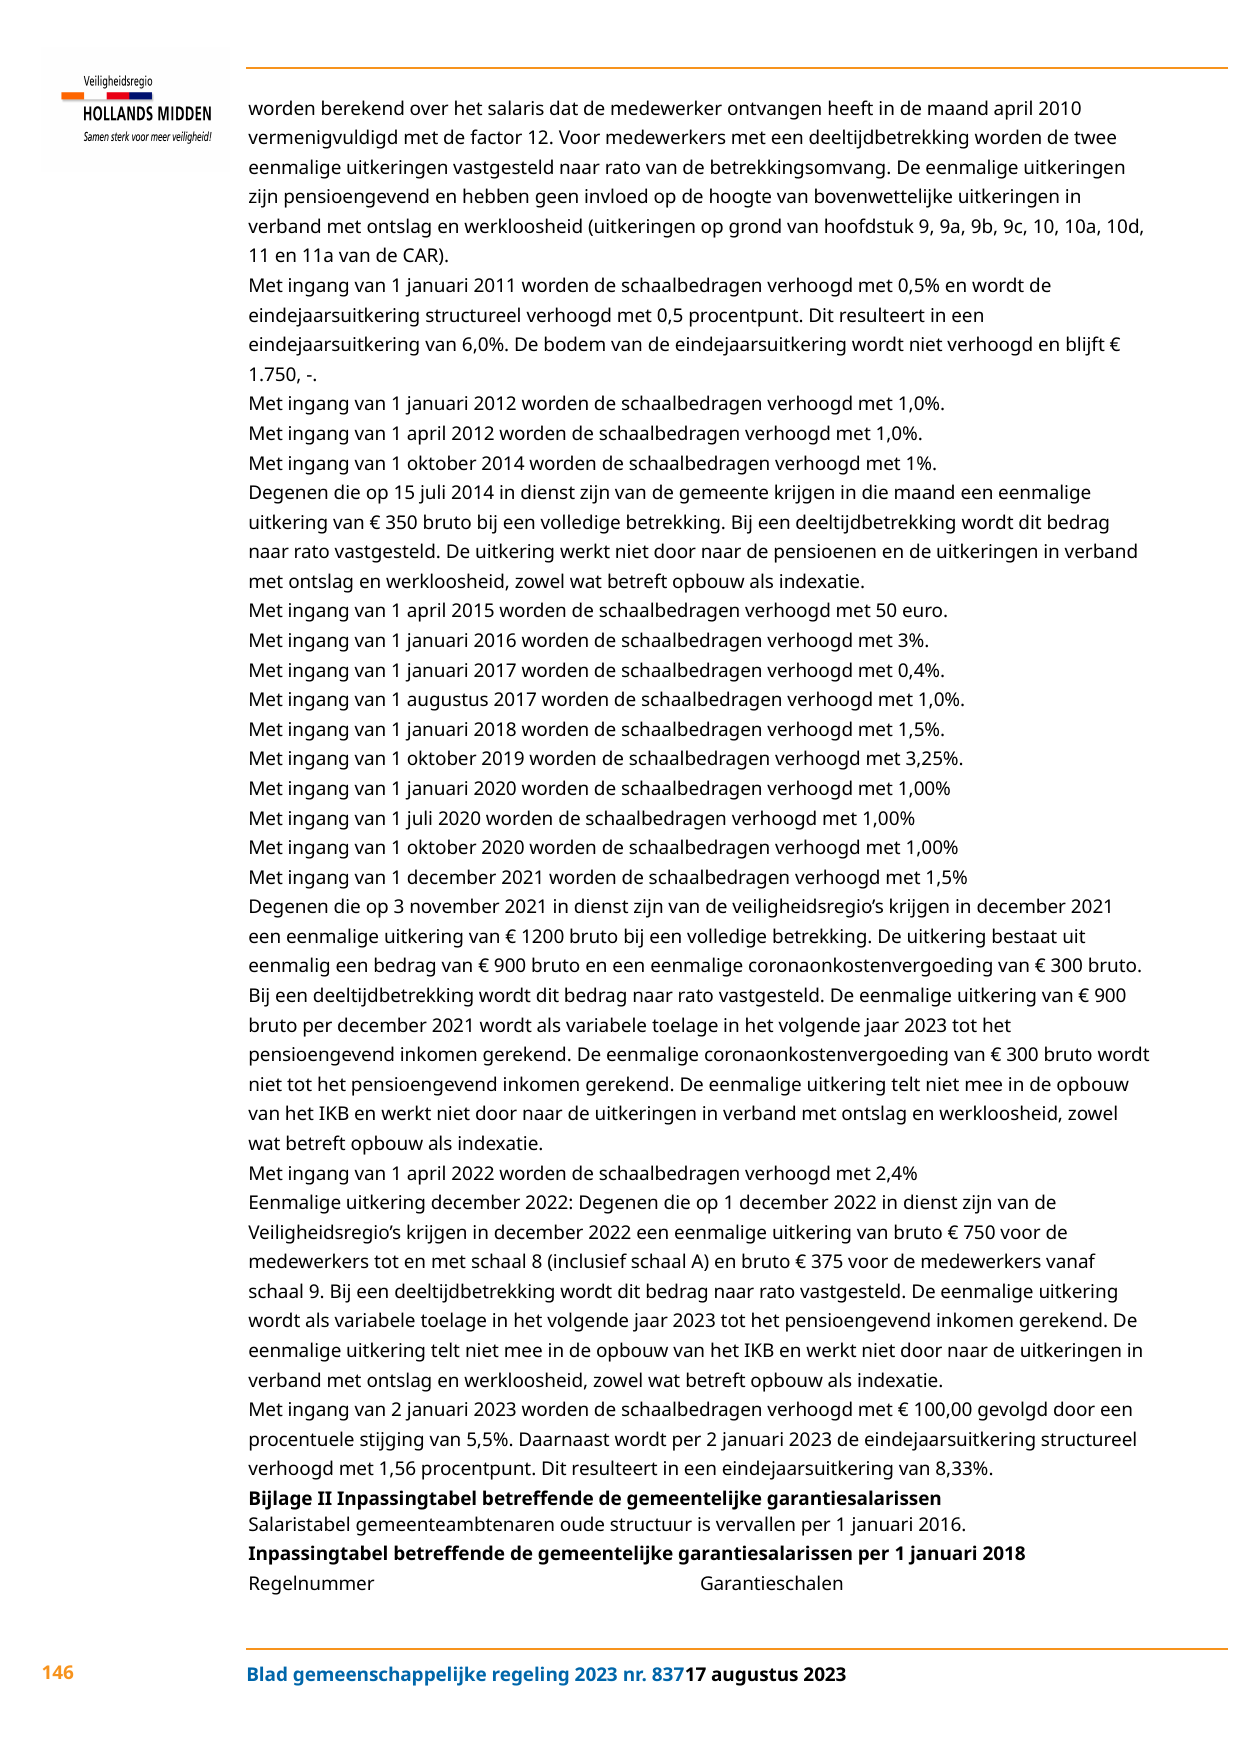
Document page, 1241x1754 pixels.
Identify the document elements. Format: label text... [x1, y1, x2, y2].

text worden berekend over het salaris dat de medewerker ontvangen heeft in de maand april 2010 vermenigvuldigd met de factor 12. Voor medewerkers met een deeltijdbetrekking worden de twee eenmalige uitkeringen vastgesteld naar rato van de betrekkingsomvang. De eenmalige uitkeringen zijn pensioengevend en hebben geen invloed op de hoogte van bovenwettelijke uitkeringen in verband met ontslag en werkloosheid (uitkeringen op grond van hoofdstuk 9, 9a, 9b, 9c, 10, 10a, 10d, 11 en 11a van de CAR). [248, 95, 1152, 268]
text Bijlage II Inpassingtabel betreffende de gemeentelijke garantiesalarissen [248, 1485, 1152, 1511]
table_header Regelnummer [248, 1570, 700, 1596]
text Met ingang van 1 januari 2016 worden de schaalbedragen verhoogd met 3%. [248, 627, 1152, 653]
text Met ingang van 1 oktober 2014 worden de schaalbedragen verhoogd met 1%. [248, 450, 1152, 476]
text Degenen die op 3 november 2021 in dienst zijn van de veiligheidsregio’s krijgen in december 2021 een eenmalige uitkering van € 1200 bruto bij een volledige betrekking. De uitkering bestaat uit eenmalig een bedrag van € 900 bruto en een eenmalige coronaonkostenvergoeding van € 300 bruto. Bij een deeltijdbetrekking wordt dit bedrag naar rato vastgesteld. De eenmalige uitkering van € 900 bruto per december 2021 wordt als variabele toelage in het volgende jaar 2023 tot het pensioengevend inkomen gerekend. De eenmalige coronaonkostenvergoeding van € 300 bruto wordt niet tot het pensioengevend inkomen gerekend. De eenmalige uitkering telt niet mee in de opbouw van het IKB en werkt niet door naar de uitkeringen in verband met ontslag en werkloosheid, zowel wat betreft opbouw als indexatie. [248, 893, 1152, 1156]
text Met ingang van 1 oktober 2020 worden de schaalbedragen verhoogd met 1,00% [248, 834, 1152, 860]
text Met ingang van 1 april 2022 worden de schaalbedragen verhoogd met 2,4% [248, 1160, 1152, 1186]
text Degenen die op 15 juli 2014 in dienst zijn van de gemeente krijgen in die maand een eenmalige uitkering van € 350 bruto bij een volledige betrekking. Bij een deeltijdbetrekking wordt dit bedrag naar rato vastgesteld. De uitkering werkt niet door naar de pensioenen en de uitkeringen in verband met ontslag en werkloosheid, zowel wat betreft opbouw als indexatie. [248, 479, 1152, 594]
text Met ingang van 1 oktober 2019 worden de schaalbedragen verhoogd met 3,25%. [248, 746, 1152, 771]
text Met ingang van 1 januari 2017 worden de schaalbedragen verhoogd met 0,4%. [248, 657, 1152, 683]
text Met ingang van 1 december 2021 worden de schaalbedragen verhoogd met 1,5% [248, 864, 1152, 890]
text Salaristabel gemeenteambtenaren oude structuur is vervallen per 1 januari 2016. [248, 1511, 1152, 1537]
text Met ingang van 2 januari 2023 worden de schaalbedragen verhoogd met € 100,00 gevolgd door een procentuele stijging van 5,5%. Daarnaast wordt per 2 januari 2023 de eindejaarsuitkering structureel verhoogd met 1,56 procentpunt. Dit resulteert in een eindejaarsuitkering van 8,33%. [248, 1396, 1152, 1481]
text Met ingang van 1 januari 2018 worden de schaalbedragen verhoogd met 1,5%. [248, 716, 1152, 742]
text Met ingang van 1 januari 2012 worden de schaalbedragen verhoogd met 1,0%. [248, 391, 1152, 416]
text Met ingang van 1 januari 2011 worden de schaalbedragen verhoogd met 0,5% en wordt de eindejaarsuitkering structureel verhoogd met 0,5 procentpunt. Dit resulteert in een eindejaarsuitkering van 6,0%. De bodem van de eindejaarsuitkering wordt niet verhoogd en blijft € 1.750, -. [248, 272, 1152, 387]
text Inpassingtabel betreffende de gemeentelijke garantiesalarissen per 1 januari 2018 [248, 1541, 1152, 1566]
text Eenmalige uitkering december 2022: Degenen die op 1 december 2022 in dienst zijn van de Veiligheidsregio’s krijgen in december 2022 een eenmalige uitkering van bruto € 750 voor de medewerkers tot en met schaal 8 (inclusief schaal A) en bruto € 375 voor de medewerkers vanaf schaal 9. Bij een deeltijdbetrekking wordt dit bedrag naar rato vastgesteld. De eenmalige uitkering wordt als variabele toelage in het volgende jaar 2023 tot het pensioengevend inkomen gerekend. De eenmalige uitkering telt niet mee in de opbouw van het IKB en werkt niet door naar de uitkeringen in verband met ontslag en werkloosheid, zowel wat betreft opbouw als indexatie. [248, 1189, 1152, 1393]
text Met ingang van 1 augustus 2017 worden de schaalbedragen verhoogd met 1,0%. [248, 686, 1152, 712]
text Met ingang van 1 januari 2020 worden de schaalbedragen verhoogd met 1,00% [248, 775, 1152, 801]
picture [41, 47, 231, 172]
text Met ingang van 1 april 2015 worden de schaalbedragen verhoogd met 50 euro. [248, 598, 1152, 623]
text Met ingang van 1 juli 2020 worden de schaalbedragen verhoogd met 1,00% [248, 805, 1152, 831]
text Met ingang van 1 april 2012 worden de schaalbedragen verhoogd met 1,0%. [248, 420, 1152, 446]
table_header Garantieschalen [700, 1570, 1152, 1596]
